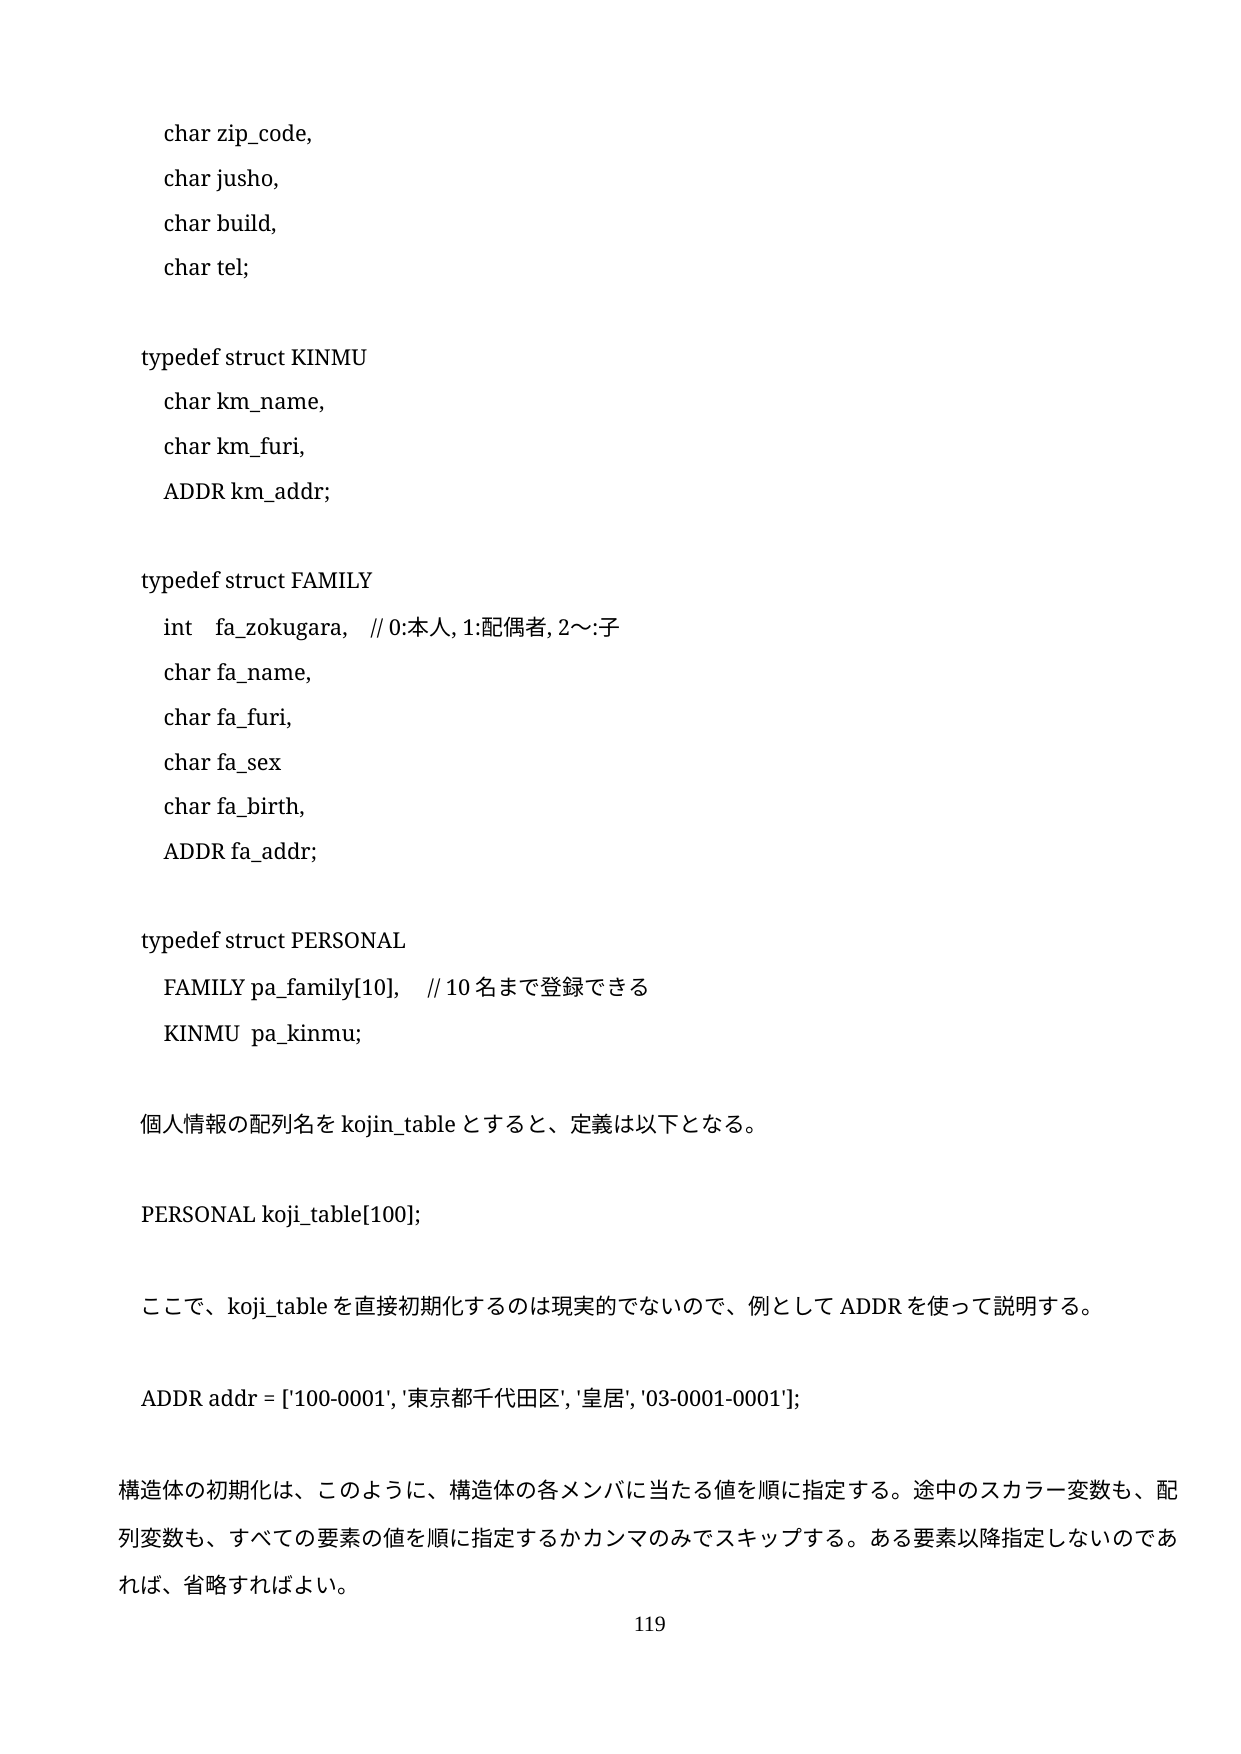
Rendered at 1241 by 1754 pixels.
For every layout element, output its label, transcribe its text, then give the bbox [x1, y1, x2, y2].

text char tel; [118, 252, 1181, 282]
text char km_furi, [118, 431, 1181, 461]
text char build, [118, 207, 1181, 237]
text char fa_furi, [118, 702, 1181, 732]
text char fa_name, [118, 657, 1181, 687]
text ADDR addr = ['100-0001', '東京都千代田区', '皇居', '03-0001-0001']; [118, 1381, 1181, 1413]
text KINMU pa_kinmu; [118, 1018, 1181, 1047]
text ADDR km_addr; [118, 476, 1181, 505]
text typedef struct FAMILY [118, 565, 1181, 595]
text char jusho, [118, 163, 1181, 193]
text ここで、koji_tableを直接初期化するのは現実的でないので、例としてADDRを使って説明する。 [118, 1289, 1181, 1321]
text char km_name, [118, 386, 1181, 416]
text typedef struct PERSONAL [118, 925, 1181, 955]
text typedef struct KINMU [118, 342, 1181, 371]
text char fa_birth, [118, 791, 1181, 821]
text FAMILY pa_family[10], // 10名まで登録できる [118, 970, 1181, 1002]
text 個人情報の配列名をkojin_tableとすると、定義は以下となる。 [118, 1107, 1181, 1139]
text PERSONAL koji_table[100]; [118, 1199, 1181, 1229]
text char fa_sex [118, 747, 1181, 776]
text int fa_zokugara, // 0:本人, 1:配偶者, 2～:子 [118, 610, 1181, 641]
text char zip_code, [118, 118, 1181, 148]
text ADDR fa_addr; [118, 836, 1181, 866]
text 構造体の初期化は、このように、構造体の各メンバに当たる値を順に指定する。途中のスカラー変数も、配列変数も、すべての要素の値を順に指定するかカンマのみでスキップする。ある要素以降指定しないのであれば、省略すればよい。 [118, 1473, 1181, 1600]
